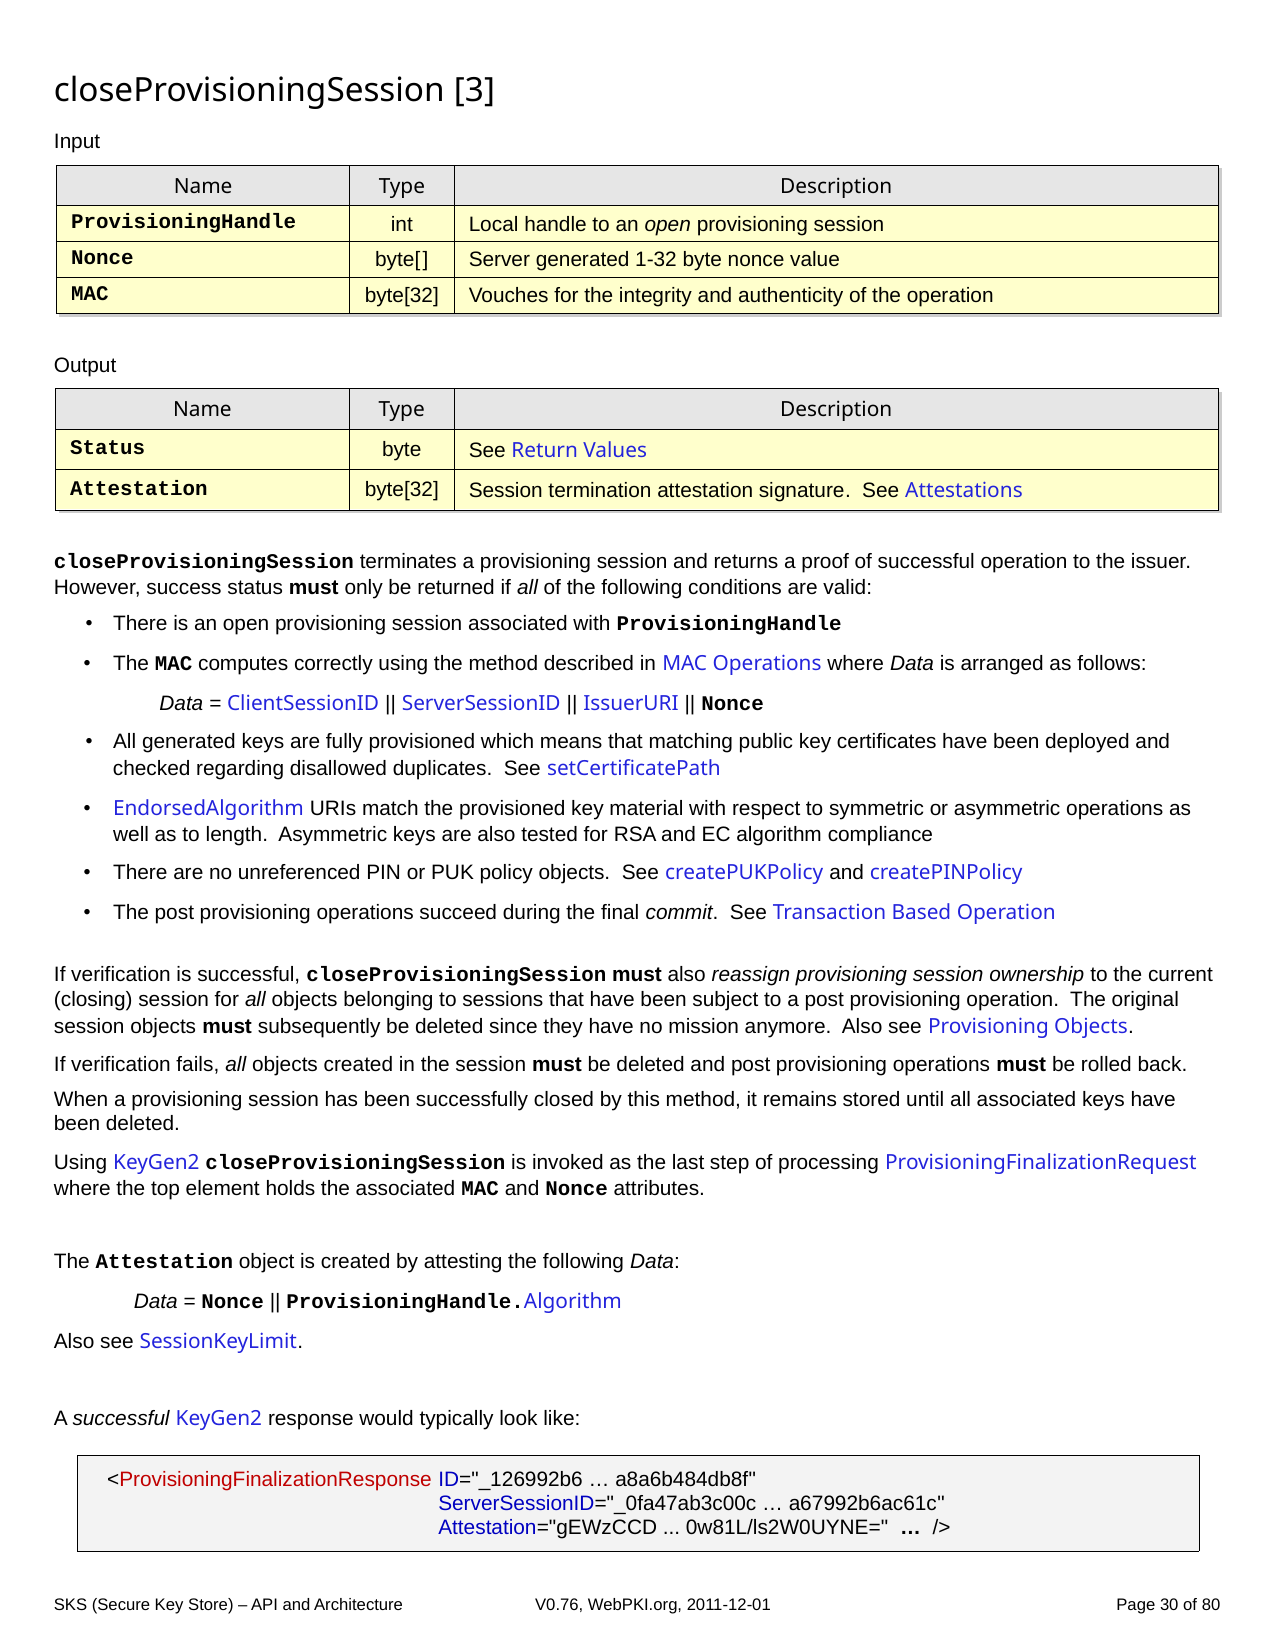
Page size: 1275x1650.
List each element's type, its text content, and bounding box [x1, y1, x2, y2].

table_header Name [57, 166, 349, 205]
table_cell See Return Values [455, 430, 1218, 469]
list The MAC computes correctly using the method described in MAC Operations where Data is arranged as follows: [83, 648, 1221, 677]
list All generated keys are fully provisioned which means that matching public key certificates have been deployed and checked regarding disallowed duplicates. See setCertificatePath [85, 729, 1221, 781]
table_header Description [455, 166, 1218, 205]
table_cell byte⁮[32] [350, 278, 454, 313]
text Data = Nonce || ProvisioningHandle.Algorithm [54, 1286, 1221, 1315]
text If verification is successful, closeProvisioningSession must also reassign provisioning session ownership to the current (closing) session for all objects belonging to sessions that have been subject to a post provisioning operation. The original session objects must subsequently be deleted since they have no mission anymore. Also see Provisioning Objects. [54, 961, 1221, 1040]
table_cell MAC [57, 278, 349, 313]
text closeProvisioningSession terminates a provisioning session and returns a proof of successful operation to the issuer. However, success status must only be returned if all of the following conditions are valid: [54, 549, 1221, 599]
subtitle closeProvisioningSession [3] [54, 66, 1221, 111]
text If verification fails, all objects created in the session must be deleted and post provisioning operations must be rolled back. [54, 1051, 1221, 1075]
table_header Name [56, 389, 349, 429]
table_header <ProvisioningFinalizationResponse ID="_126992b6 … a8a6b484db8f" ServerSessionID="_0fa47ab3c00c … a67992b6ac61c" Attestation="gEWzCCD ... 0w81L/ls2W0UYNE=" … /> [78, 1456, 1199, 1551]
list The post provisioning operations succeed during the final commit. See Transaction Based Operation [83, 897, 1221, 926]
list There are no unreferenced PIN or PUK policy objects. See createPUKPolicy and createPINPolicy [83, 857, 1221, 886]
table_cell Server generated 1-32 byte nonce value [455, 242, 1218, 277]
text Also see SessionKeyLimit. [54, 1327, 1221, 1355]
list EndorsedAlgorithm URIs match the provisioned key material with respect to symmetric or asymmetric operations as well as to length. Asymmetric keys are also tested for RSA and EC algorithm compliance [83, 793, 1221, 845]
text A successful KeyGen2 response would typically look like: [54, 1403, 1221, 1431]
list Data = ClientSessionID || ServerSessionID || IssuerURI || Nonce [83, 688, 1221, 717]
table_cell Vouches for the integrity and authenticity of the operation [455, 278, 1218, 313]
text Using KeyGen2 closeProvisioningSession is invoked as the last step of processing ProvisioningFinalizationRequest where the top element holds the associated MAC and Nonce attributes. [54, 1147, 1221, 1201]
table_cell Local handle to an open provisioning session [455, 206, 1218, 241]
table_header Type [350, 389, 454, 429]
table_cell int [350, 206, 454, 241]
table_header Description [455, 389, 1218, 429]
table_cell Session termination attestation signature. See Attestations [455, 470, 1218, 509]
text Output [54, 352, 1221, 376]
table_cell byte[32] [350, 470, 454, 509]
table_cell Nonce [57, 242, 349, 277]
text Input [54, 129, 1221, 153]
text When a provisioning session has been successfully closed by this method, it remains stored until all associated keys have been deleted. [54, 1087, 1221, 1135]
list There is an open provisioning session associated with ProvisioningHandle [85, 610, 1221, 636]
table_cell byte [350, 430, 454, 469]
table_cell Status [56, 430, 349, 469]
table_cell Attestation [56, 470, 349, 509]
table_cell ProvisioningHandle [57, 206, 349, 241]
text The Attestation object is created by attesting the following Data: [54, 1249, 1221, 1274]
table_cell byte[ ] [350, 242, 454, 277]
table_header Type [350, 166, 454, 205]
